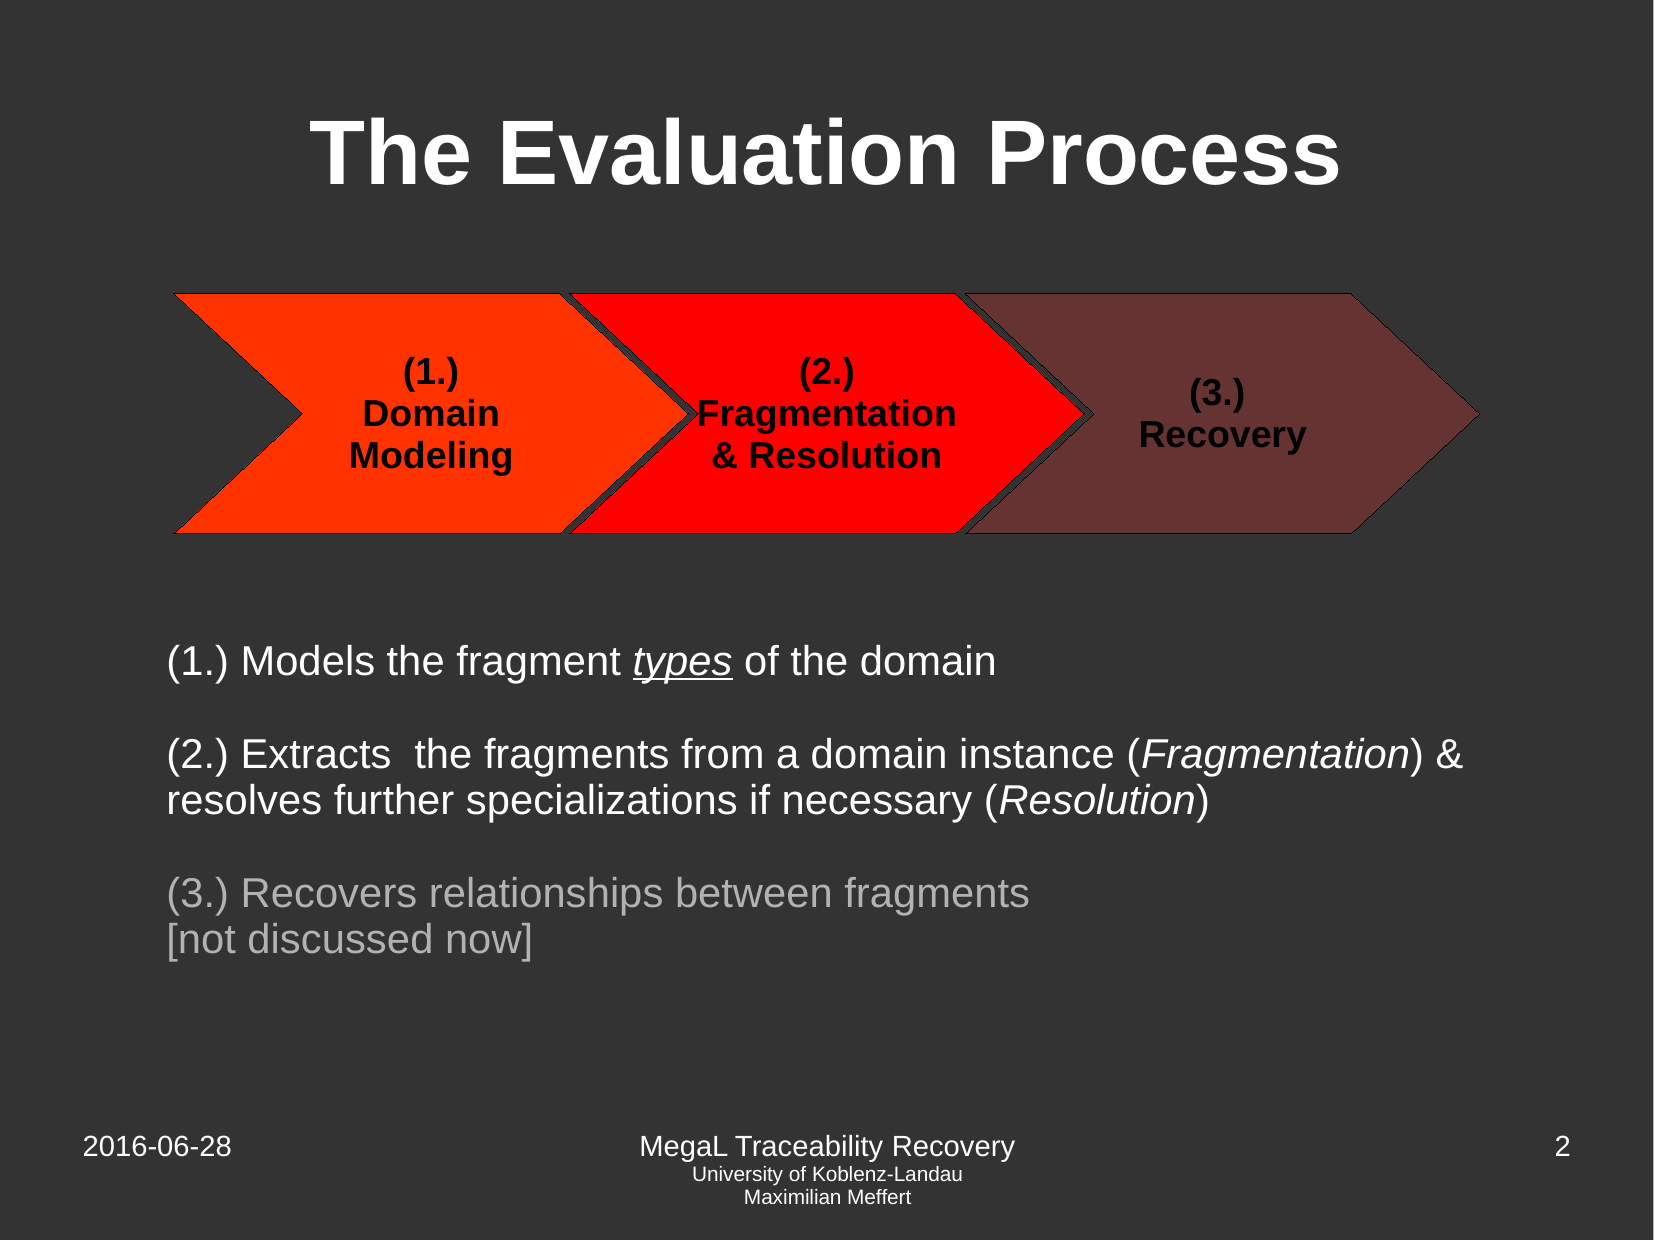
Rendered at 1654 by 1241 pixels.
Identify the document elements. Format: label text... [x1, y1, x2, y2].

text_box (1.) Models the fragment types of the domain (2.) Extracts the fragments from a domain instance (Fragmentation) & resolves further specializations if necessary (Resolution) (3.) Recovers relationships between fragments [not discussed now] [151, 630, 1502, 971]
text_box (3.) Recovery [965, 293, 1480, 534]
title The Evaluation Process [82, 49, 1571, 257]
text_box (1.) Domain Modeling [173, 293, 689, 534]
text_box (2.) Fragmentation & Resolution [569, 293, 1085, 534]
